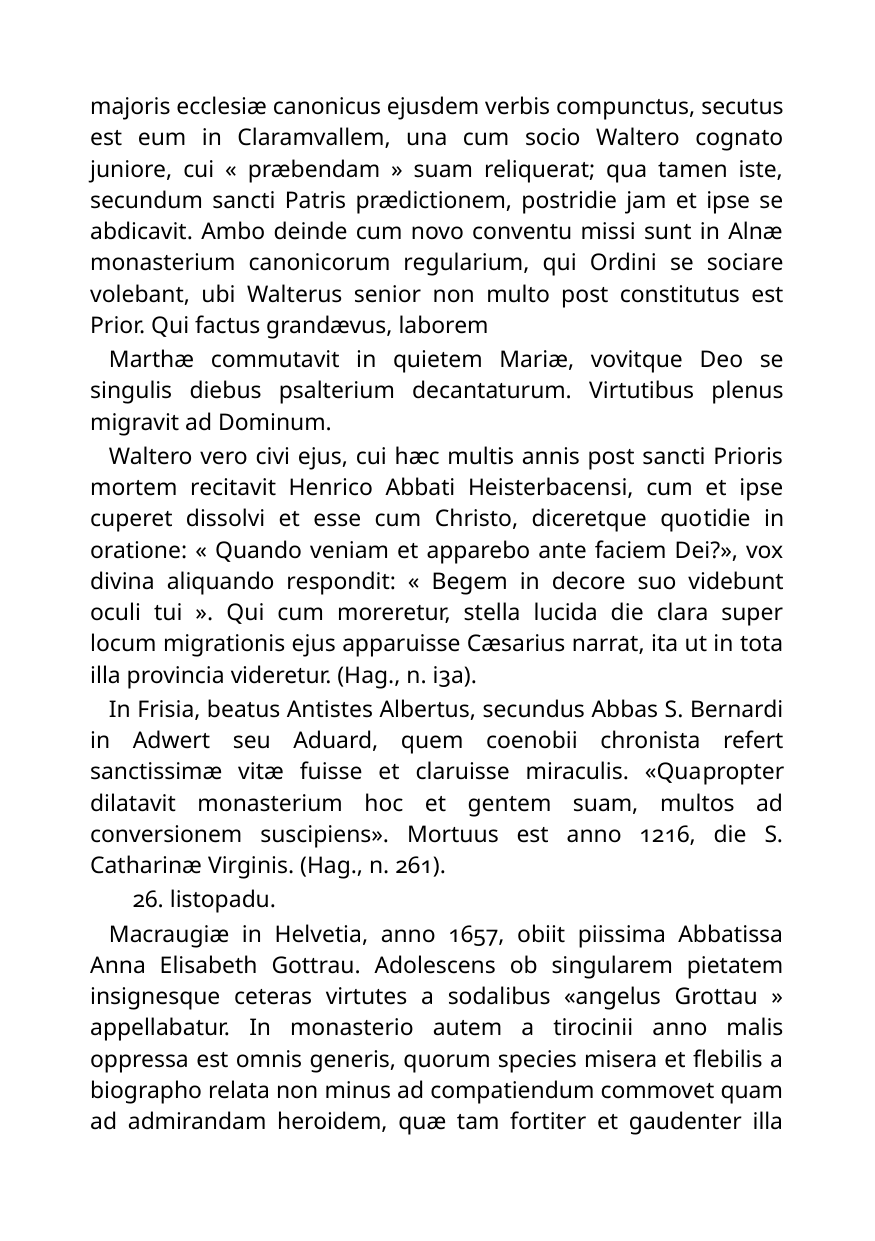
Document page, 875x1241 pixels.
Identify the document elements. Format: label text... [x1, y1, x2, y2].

text Marthæ commutavit in quietem Mariæ, vovitque Deo se singulis diebus psalterium decantaturum. Virtutibus plenus migravit ad Dominum. [90, 343, 784, 437]
text Waltero vero civi ejus, cui hæc multis annis post sancti Prioris mortem recitavit Henrico Abbati Heisterbacensi, cum et ipse cuperet dissolvi et esse cum Christo, diceretque quo­tidie in oratione: « Quando veniam et apparebo ante faciem Dei?», vox divina aliquando respondit: « Begem in decore suo videbunt oculi tui ». Qui cum moreretur, stella lucida die clara super locum migrationis ejus apparuisse Cæsarius narrat, ita ut in tota illa provincia videretur. (Hag., n. i3a). [90, 440, 784, 690]
text Macraugiæ in Helvetia, anno 1657, obiit piissima Abbatissa Anna Elisabeth Gottrau. Adolescens ob singularem pietatem insignesque ceteras virtutes a sodalibus «angelus Grottau » appellabatur. In monasterio autem a tirocinii anno malis oppressa est omnis generis, quorum species misera et flebilis a biographo relata non minus ad compatiendum commovet quam ad admirandam heroidem, quæ tam fortiter et gaudenter illa [90, 918, 784, 1136]
text majoris ecclesiæ canonicus ejusdem verbis compunctus, secutus est eum in Claramvallem, una cum socio Waltero cognato juniore, cui « præbendam » suam reliquerat; qua tamen iste, secundum sancti Patris prædictionem, postridie jam et ipse se abdicavit. Ambo deinde cum novo conventu missi sunt in Alnæ monasterium canonicorum regularium, qui Ordini se sociare volebant, ubi Walterus senior non multo post constitutus est Prior. Qui factus grandævus, laborem [90, 90, 784, 340]
text In Frisia, beatus Antistes Albertus, secundus Abbas S. Bernardi in Adwert seu Aduard, quem coenobii chronista refert sanctissimæ vitæ fuisse et claruisse miraculis. «Qua­propter dilatavit monasterium hoc et gentem suam, multos ad conversionem suscipiens». Mortuus est anno 1216, die S. Catharinæ Virginis. (Hag., n. 261). [90, 693, 784, 880]
text 26. listopadu. [90, 883, 784, 914]
